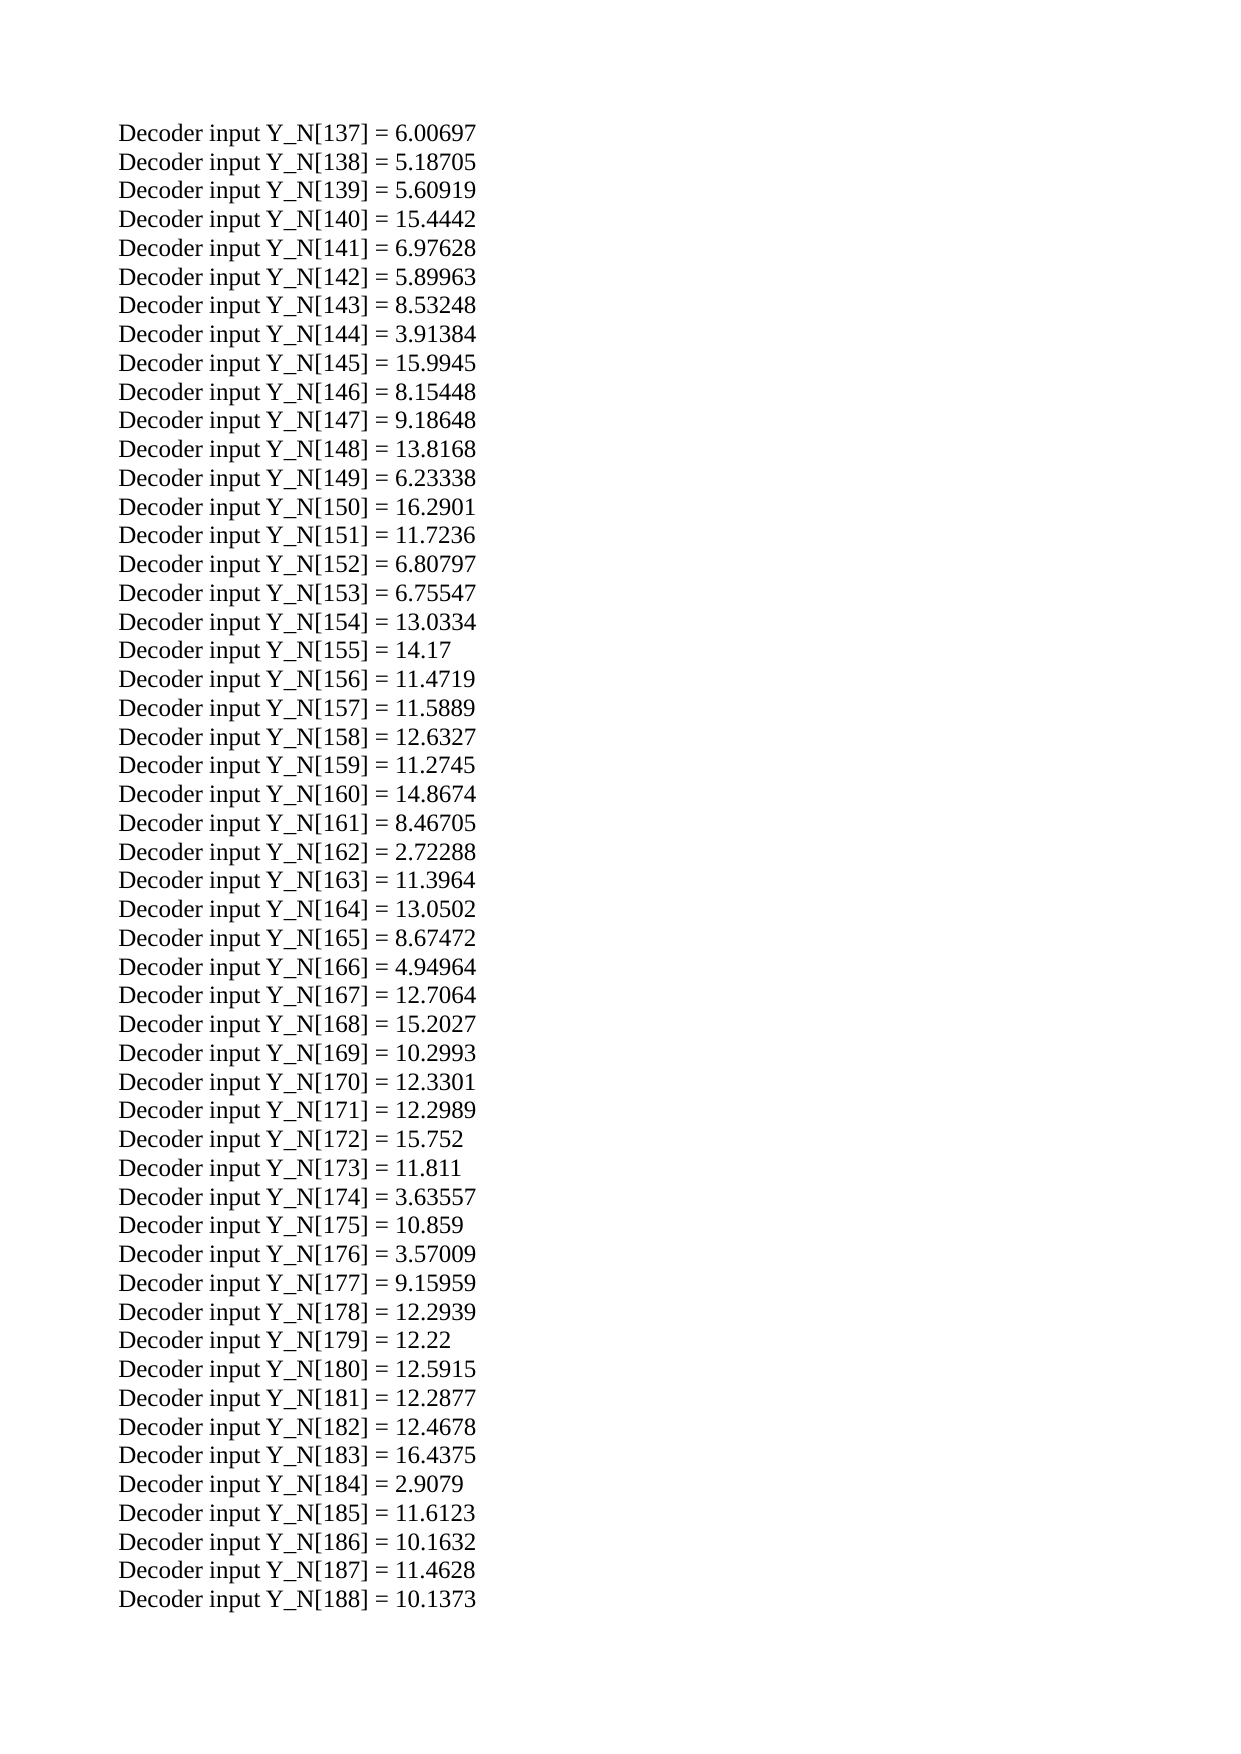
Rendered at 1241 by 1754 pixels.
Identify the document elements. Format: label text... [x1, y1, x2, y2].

text Decoder input Y_N[163] = 11.3964 [118, 866, 1122, 894]
text Decoder input Y_N[156] = 11.4719 [118, 664, 1122, 693]
text Decoder input Y_N[137] = 6.00697 [118, 118, 1122, 147]
text Decoder input Y_N[148] = 13.8168 [118, 434, 1122, 463]
text Decoder input Y_N[151] = 11.7236 [118, 521, 1122, 549]
text Decoder input Y_N[147] = 9.18648 [118, 406, 1122, 434]
text Decoder input Y_N[174] = 3.63557 [118, 1182, 1122, 1211]
text Decoder input Y_N[179] = 12.22 [118, 1326, 1122, 1354]
text Decoder input Y_N[138] = 5.18705 [118, 147, 1122, 176]
text Decoder input Y_N[172] = 15.752 [118, 1124, 1122, 1153]
text Decoder input Y_N[188] = 10.1373 [118, 1584, 1122, 1613]
text Decoder input Y_N[167] = 12.7064 [118, 981, 1122, 1009]
text Decoder input Y_N[140] = 15.4442 [118, 204, 1122, 233]
text Decoder input Y_N[170] = 12.3301 [118, 1067, 1122, 1096]
text Decoder input Y_N[180] = 12.5915 [118, 1354, 1122, 1383]
text Decoder input Y_N[183] = 16.4375 [118, 1441, 1122, 1469]
text Decoder input Y_N[150] = 16.2901 [118, 492, 1122, 521]
text Decoder input Y_N[154] = 13.0334 [118, 607, 1122, 636]
text Decoder input Y_N[160] = 14.8674 [118, 779, 1122, 808]
text Decoder input Y_N[141] = 6.97628 [118, 233, 1122, 262]
text Decoder input Y_N[164] = 13.0502 [118, 894, 1122, 923]
text Decoder input Y_N[168] = 15.2027 [118, 1009, 1122, 1038]
text Decoder input Y_N[161] = 8.46705 [118, 808, 1122, 837]
text Decoder input Y_N[159] = 11.2745 [118, 751, 1122, 779]
text Decoder input Y_N[149] = 6.23338 [118, 463, 1122, 492]
text Decoder input Y_N[184] = 2.9079 [118, 1469, 1122, 1498]
text Decoder input Y_N[152] = 6.80797 [118, 549, 1122, 578]
text Decoder input Y_N[162] = 2.72288 [118, 837, 1122, 866]
text Decoder input Y_N[186] = 10.1632 [118, 1527, 1122, 1556]
text Decoder input Y_N[177] = 9.15959 [118, 1268, 1122, 1297]
text Decoder input Y_N[145] = 15.9945 [118, 348, 1122, 377]
text Decoder input Y_N[169] = 10.2993 [118, 1038, 1122, 1067]
text Decoder input Y_N[178] = 12.2939 [118, 1297, 1122, 1326]
text Decoder input Y_N[182] = 12.4678 [118, 1412, 1122, 1441]
text Decoder input Y_N[146] = 8.15448 [118, 377, 1122, 406]
text Decoder input Y_N[143] = 8.53248 [118, 291, 1122, 319]
text Decoder input Y_N[175] = 10.859 [118, 1211, 1122, 1239]
text Decoder input Y_N[139] = 5.60919 [118, 176, 1122, 204]
text Decoder input Y_N[185] = 11.6123 [118, 1498, 1122, 1527]
text Decoder input Y_N[144] = 3.91384 [118, 319, 1122, 348]
text Decoder input Y_N[173] = 11.811 [118, 1153, 1122, 1182]
text Decoder input Y_N[166] = 4.94964 [118, 952, 1122, 981]
text Decoder input Y_N[165] = 8.67472 [118, 923, 1122, 952]
text Decoder input Y_N[158] = 12.6327 [118, 722, 1122, 751]
text Decoder input Y_N[142] = 5.89963 [118, 262, 1122, 291]
text Decoder input Y_N[157] = 11.5889 [118, 693, 1122, 722]
text Decoder input Y_N[171] = 12.2989 [118, 1096, 1122, 1124]
text Decoder input Y_N[176] = 3.57009 [118, 1239, 1122, 1268]
text Decoder input Y_N[181] = 12.2877 [118, 1383, 1122, 1412]
text Decoder input Y_N[153] = 6.75547 [118, 578, 1122, 607]
text Decoder input Y_N[155] = 14.17 [118, 636, 1122, 664]
text Decoder input Y_N[187] = 11.4628 [118, 1556, 1122, 1584]
